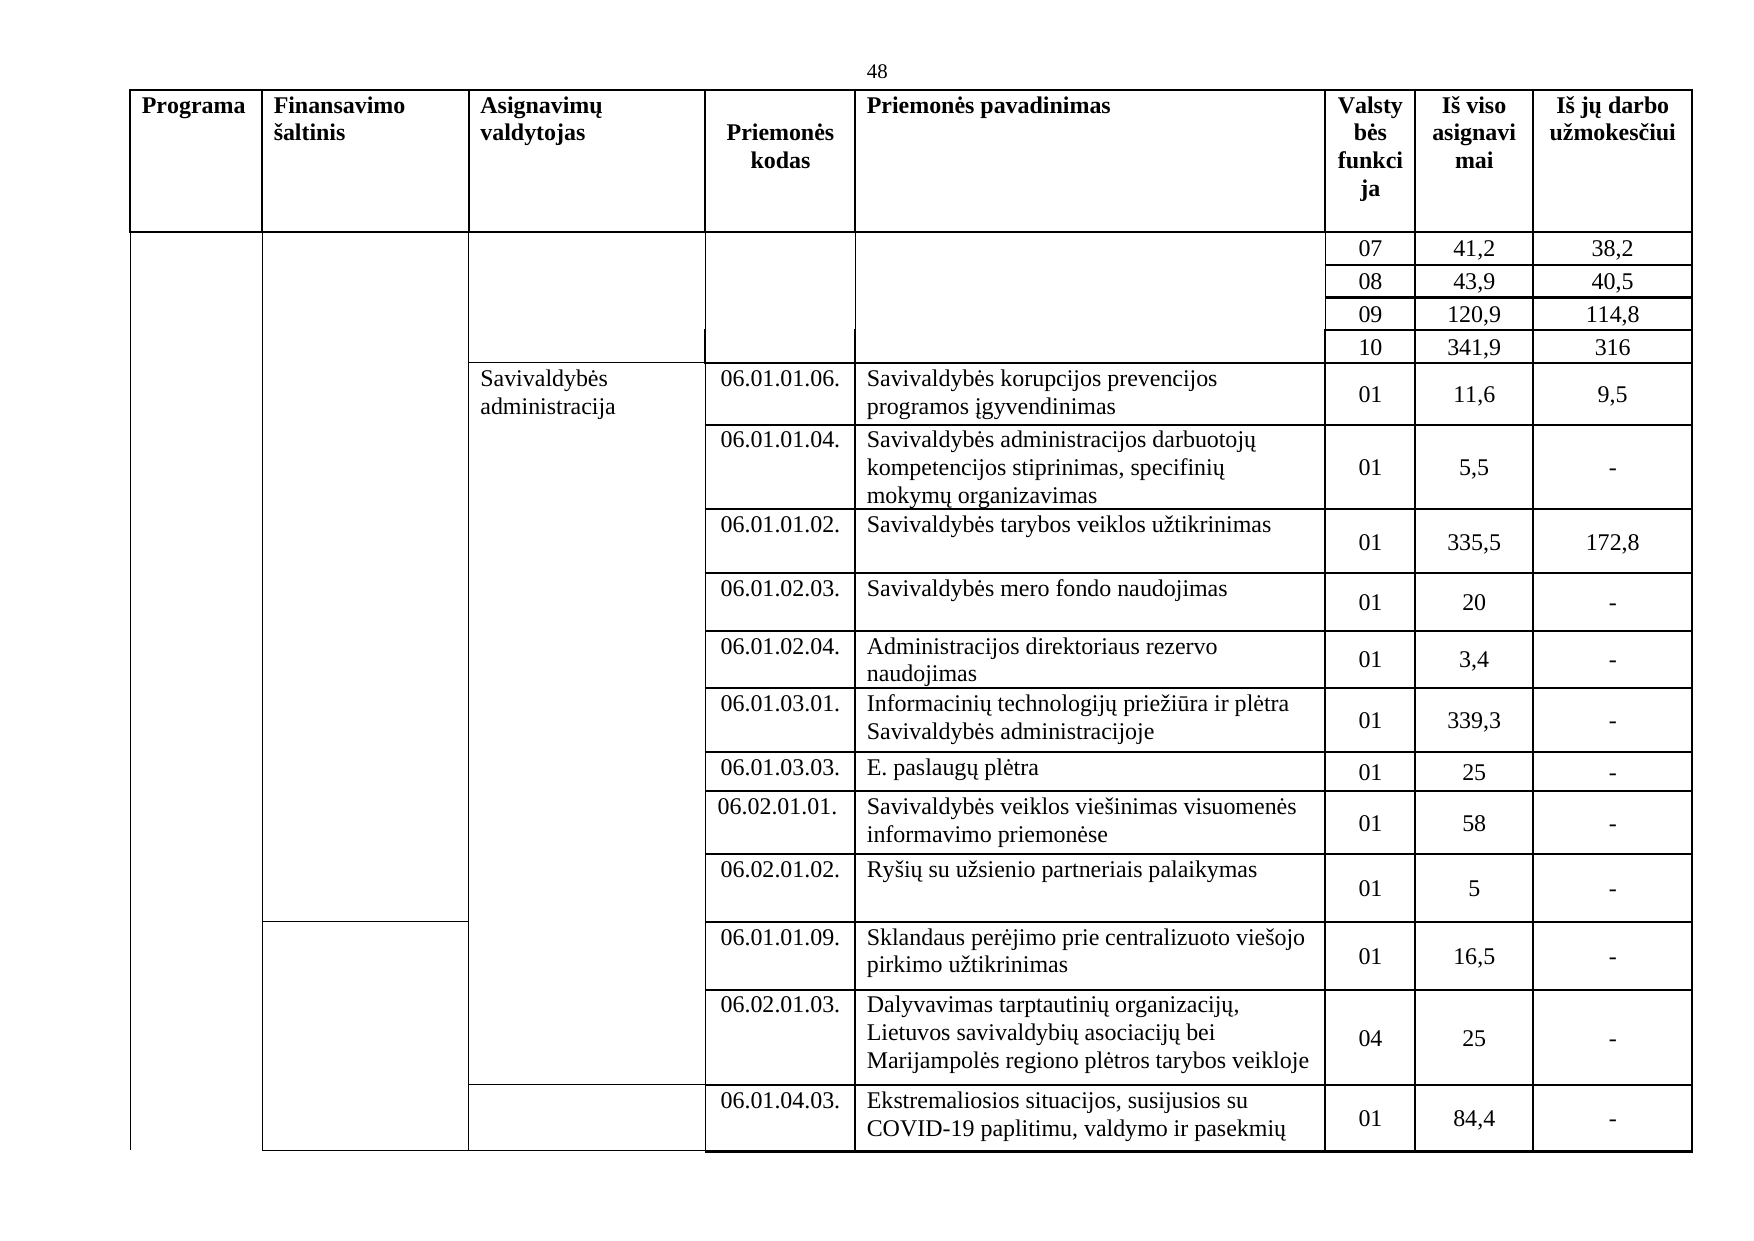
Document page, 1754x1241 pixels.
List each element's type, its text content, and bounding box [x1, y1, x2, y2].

table_cell [263, 201, 468, 231]
table_cell Savivaldybės administracijos darbuotojų kompetencijos stiprinimas, specifinių mokymų organizavimas [856, 426, 1324, 508]
table_cell 339,3 [1416, 689, 1532, 751]
table_cell [1326, 201, 1414, 231]
table_cell 5 [1416, 855, 1532, 921]
table_cell 40,5 [1534, 266, 1691, 296]
table_cell 08 [1326, 266, 1414, 296]
table_cell Savivaldybės veiklos viešinimas visuomenės informavimo priemonėse [856, 792, 1324, 853]
table_header Priemonės pavadinimas [856, 91, 1324, 201]
table_cell [469, 329, 704, 362]
table_cell - [1534, 753, 1691, 790]
table_header Iš viso asignavimai [1416, 91, 1532, 231]
table_cell 01 [1326, 855, 1414, 921]
table_cell 335,5 [1416, 510, 1532, 572]
table_cell 06.02.01.02. [706, 855, 854, 921]
table_cell - [1534, 991, 1691, 1084]
table_cell - [1534, 574, 1691, 630]
table_cell [706, 233, 855, 329]
table_cell 58 [1416, 792, 1532, 853]
table_cell [263, 922, 468, 1150]
table_cell - [1534, 923, 1691, 988]
table_cell 341,9 [1416, 331, 1532, 362]
table_cell Savivaldybės korupcijos prevencijos programos įgyvendinimas [856, 364, 1324, 423]
table_cell Dalyvavimas tarptautinių organizacijų, Lietuvos savivaldybių asociacijų bei Marijampolės regiono plėtros tarybos veikloje [856, 991, 1324, 1084]
table_cell [263, 233, 468, 630]
table_cell [469, 1085, 705, 1150]
table_cell 9,5 [1534, 364, 1691, 423]
table_cell 06.01.02.04. [706, 632, 854, 687]
table_cell Savivaldybės mero fondo naudojimas [856, 574, 1324, 630]
table_cell 01 [1326, 426, 1414, 508]
table_cell - [1534, 1086, 1691, 1150]
table_cell [469, 233, 705, 296]
table_header Iš jų darbo užmokesčiui [1534, 91, 1691, 231]
table_cell Administracijos direktoriaus rezervo naudojimas [856, 632, 1324, 687]
table_cell 5,5 [1416, 426, 1532, 508]
table_cell E. paslaugų plėtra [856, 753, 1324, 790]
table_cell 11,6 [1416, 364, 1532, 423]
table_cell 01 [1326, 574, 1414, 630]
table_header Programa [131, 91, 261, 201]
table_cell 20 [1416, 574, 1532, 630]
table_cell 06.01.01.02. [706, 510, 854, 572]
table_cell 41,2 [1416, 233, 1532, 264]
table_cell 04 [1326, 991, 1414, 1084]
table_cell 06.01.01.04. [706, 426, 854, 508]
table_cell 172,8 [1534, 510, 1691, 572]
table_cell 01 [1326, 632, 1414, 687]
table_cell [469, 296, 705, 329]
table_cell [263, 630, 468, 921]
table_cell 43,9 [1416, 266, 1532, 296]
table_cell 09 [1326, 299, 1414, 329]
table_cell 06.01.03.03. [706, 753, 854, 790]
table_cell 120,9 [1416, 299, 1532, 329]
table_cell [469, 630, 705, 1084]
table_cell 01 [1326, 1086, 1414, 1150]
table_cell - [1534, 632, 1691, 687]
table_cell 10 [1326, 331, 1414, 362]
table_cell [131, 201, 261, 231]
table_cell - [1534, 855, 1691, 921]
table_cell [131, 424, 262, 1150]
table_cell 06.01.01.06. [706, 364, 854, 423]
table_cell [856, 329, 1324, 362]
table_cell 114,8 [1534, 299, 1691, 329]
table_cell 01 [1326, 792, 1414, 853]
table_cell Informacinių technologijų priežiūra ir plėtra Savivaldybės administracijoje [856, 689, 1324, 751]
table_cell - [1534, 426, 1691, 508]
table_cell 25 [1416, 753, 1532, 790]
table_cell 07 [1326, 233, 1414, 264]
table_cell 06.01.03.01. [706, 689, 854, 751]
table_cell 06.01.02.03. [706, 574, 854, 630]
table_cell 01 [1326, 753, 1414, 790]
table_header Priemonės kodas [706, 91, 854, 201]
table_header Valstybės funkcija [1326, 91, 1414, 201]
table_header Finansavimo šaltinis [263, 91, 468, 201]
table_cell 3,4 [1416, 632, 1532, 687]
table_cell 01 [1326, 689, 1414, 751]
table_cell [131, 233, 262, 423]
table_cell [706, 329, 854, 362]
table_header Asignavimų valdytojas [470, 91, 704, 201]
table_cell Ryšių su užsienio partneriais palaikymas [856, 855, 1324, 921]
table_cell [706, 201, 854, 231]
table_cell 06.02.01.01. [706, 792, 854, 853]
table_cell 316 [1534, 331, 1691, 362]
table_cell [470, 201, 704, 231]
table_cell 25 [1416, 991, 1532, 1084]
table_cell [856, 233, 1325, 329]
table_cell [856, 201, 1324, 231]
table_cell Savivaldybės administracija [469, 363, 705, 630]
table_cell 06.01.04.03. [706, 1086, 854, 1150]
table_cell 01 [1326, 923, 1414, 988]
table_cell 06.01.01.09. [706, 923, 854, 988]
table_cell - [1534, 689, 1691, 751]
table_cell 01 [1326, 364, 1414, 423]
table_cell Ekstremaliosios situacijos, susijusios su COVID-19 paplitimu, valdymo ir pasekmių [856, 1086, 1324, 1150]
table_cell 06.02.01.03. [706, 991, 854, 1084]
table_cell 84,4 [1416, 1086, 1532, 1150]
table_cell 38,2 [1534, 233, 1691, 264]
table_cell - [1534, 792, 1691, 853]
table_cell Sklandaus perėjimo prie centralizuoto viešojo pirkimo užtikrinimas [856, 923, 1324, 988]
table_cell Savivaldybės tarybos veiklos užtikrinimas [856, 510, 1324, 572]
table_cell 16,5 [1416, 923, 1532, 988]
table_cell 01 [1326, 510, 1414, 572]
